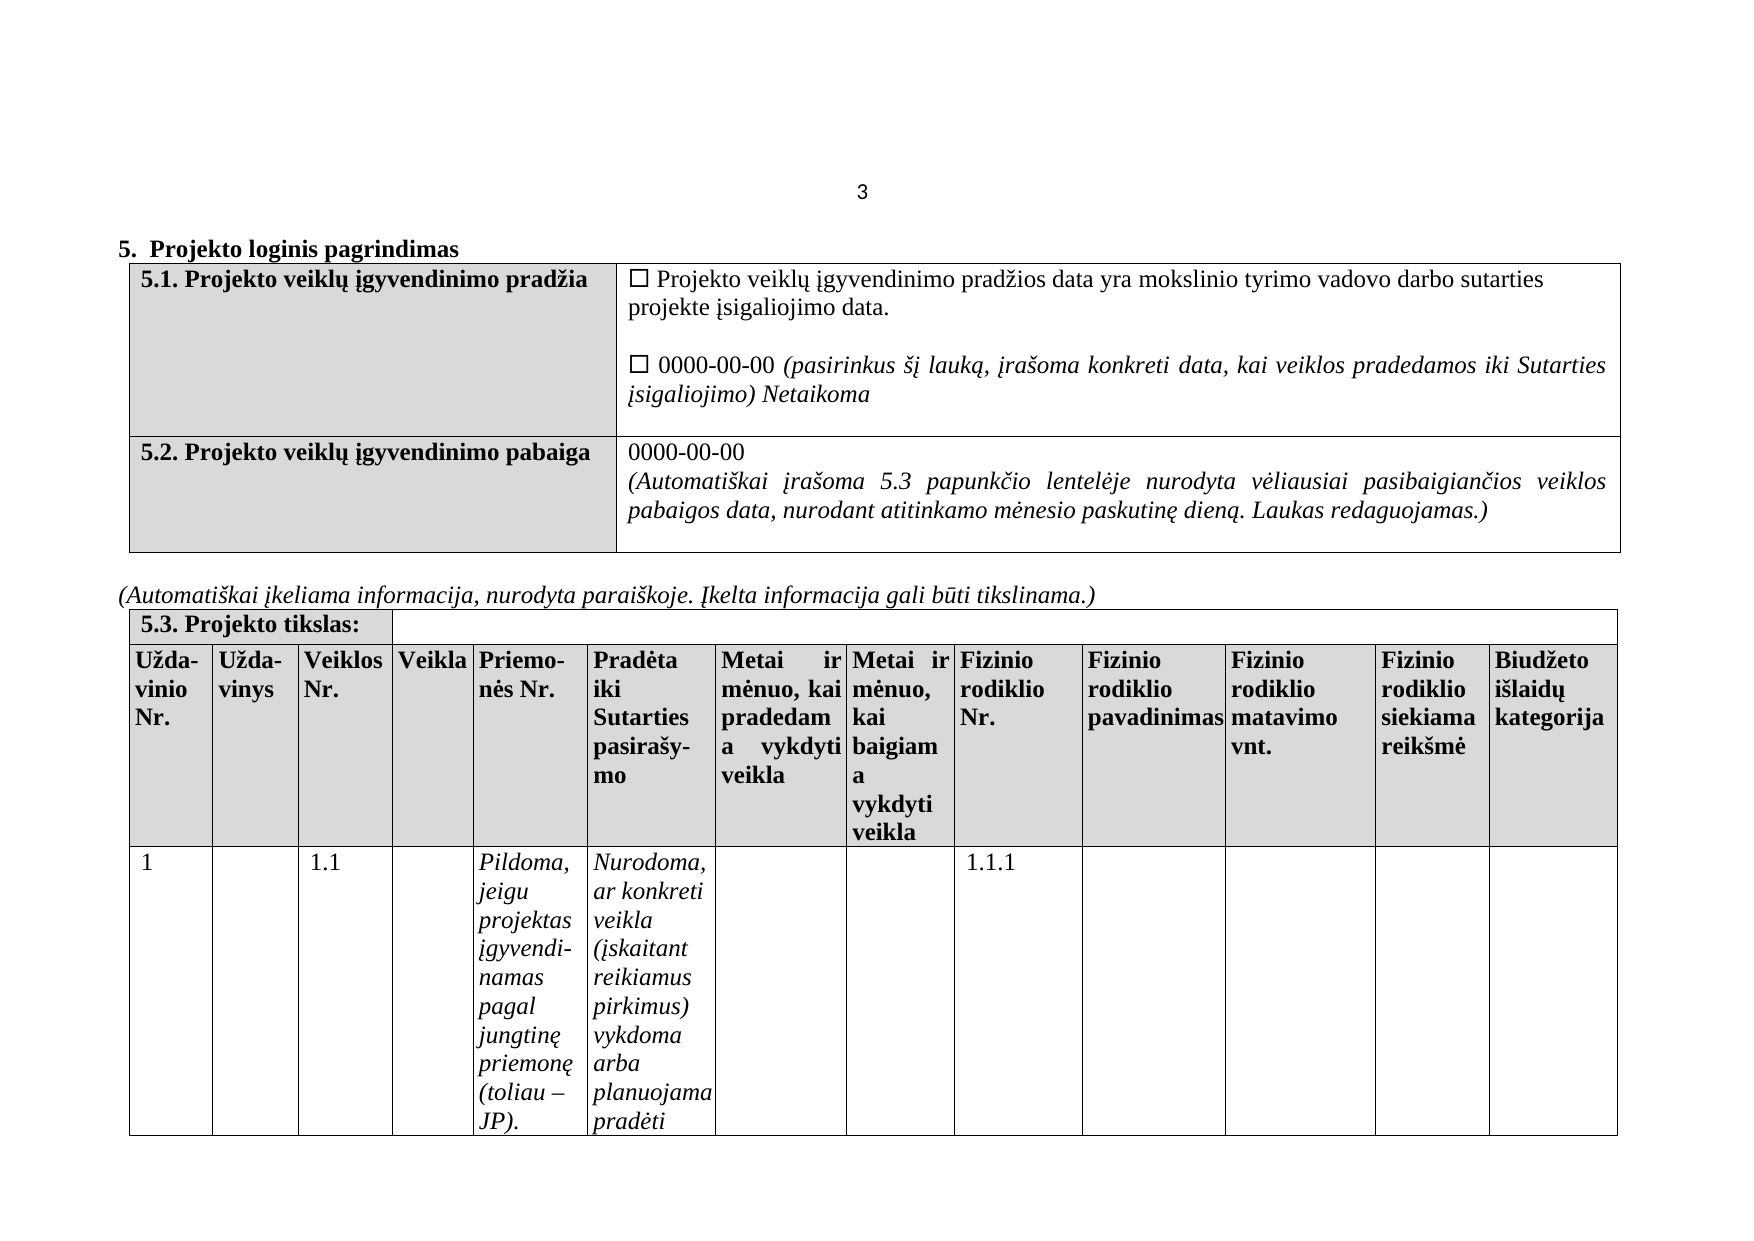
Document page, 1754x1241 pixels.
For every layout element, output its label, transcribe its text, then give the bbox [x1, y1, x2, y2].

table_header  Projekto veiklų įgyvendinimo pradžios data yra mokslinio tyrimo vadovo darbo sutarties projekte įsigaliojimo data.  0000-00-00 (pasirinkus šį lauką, įrašoma konkreti data, kai veiklos pradedamos iki Sutarties įsigaliojimo) Netaikoma [617, 264, 1620, 436]
table_cell [393, 847, 473, 1135]
table_cell Nurodoma, ar konkreti veikla (įskaitant reikiamus pirkimus) vykdoma arba planuojama pradėti [588, 847, 715, 1135]
text 5. Projekto loginis pagrindimas [118, 234, 1606, 263]
table_cell [1490, 847, 1617, 1135]
table_cell Fizinio rodiklio matavimo vnt. [1226, 645, 1375, 846]
table_header 5.3. Projekto tikslas: [130, 610, 392, 644]
table_cell 5.2. Projekto veiklų įgyvendinimo pabaiga [130, 437, 616, 552]
table_cell 1 [130, 847, 212, 1135]
table_cell Biudžeto išlaidų kategorija [1490, 645, 1617, 846]
table_cell Užda-vinys [213, 645, 298, 846]
table_cell 1.1.1 [955, 847, 1082, 1135]
table_cell [1083, 847, 1225, 1135]
table_cell [1376, 847, 1489, 1135]
table_cell [213, 847, 298, 1135]
table_cell [1226, 847, 1375, 1135]
table_cell [847, 847, 954, 1135]
table_cell Fizinio rodiklio pavadinimas [1083, 645, 1225, 846]
table_header [393, 610, 1617, 644]
table_header 5.1. Projekto veiklų įgyvendinimo pradžia [130, 264, 616, 436]
table_cell Metai ir mėnuo, kai pradedama vykdyti veikla [716, 645, 846, 846]
table_cell Veikla [393, 645, 473, 846]
table_cell 0000-00-00 (Automatiškai įrašoma 5.3 papunkčio lentelėje nurodyta vėliausiai pasibaigiančios veiklos pabaigos data, nurodant atitinkamo mėnesio paskutinę dieną. Laukas redaguojamas.) [617, 437, 1620, 552]
text (Automatiškai įkeliama informacija, nurodyta paraiškoje. Įkelta informacija gali būti tikslinama.) [118, 580, 1606, 608]
table_cell Fizinio rodiklio Nr. [955, 645, 1082, 846]
table_cell Pradėta iki Sutarties pasirašy-mo [588, 645, 715, 846]
table_cell Priemo-nės Nr. [474, 645, 587, 846]
table_cell 1.1 [299, 847, 392, 1135]
table_cell Fizinio rodiklio siekiama reikšmė [1376, 645, 1489, 846]
table_cell Pildoma, jeigu projektas įgyvendi-namas pagal jungtinę priemonę (toliau – JP). [474, 847, 587, 1135]
table_cell Veiklos Nr. [299, 645, 392, 846]
table_cell Metai ir mėnuo, kai baigiama vykdyti veikla [847, 645, 954, 846]
table_cell Užda- vinio Nr. [130, 645, 212, 846]
table_cell [716, 847, 846, 1135]
